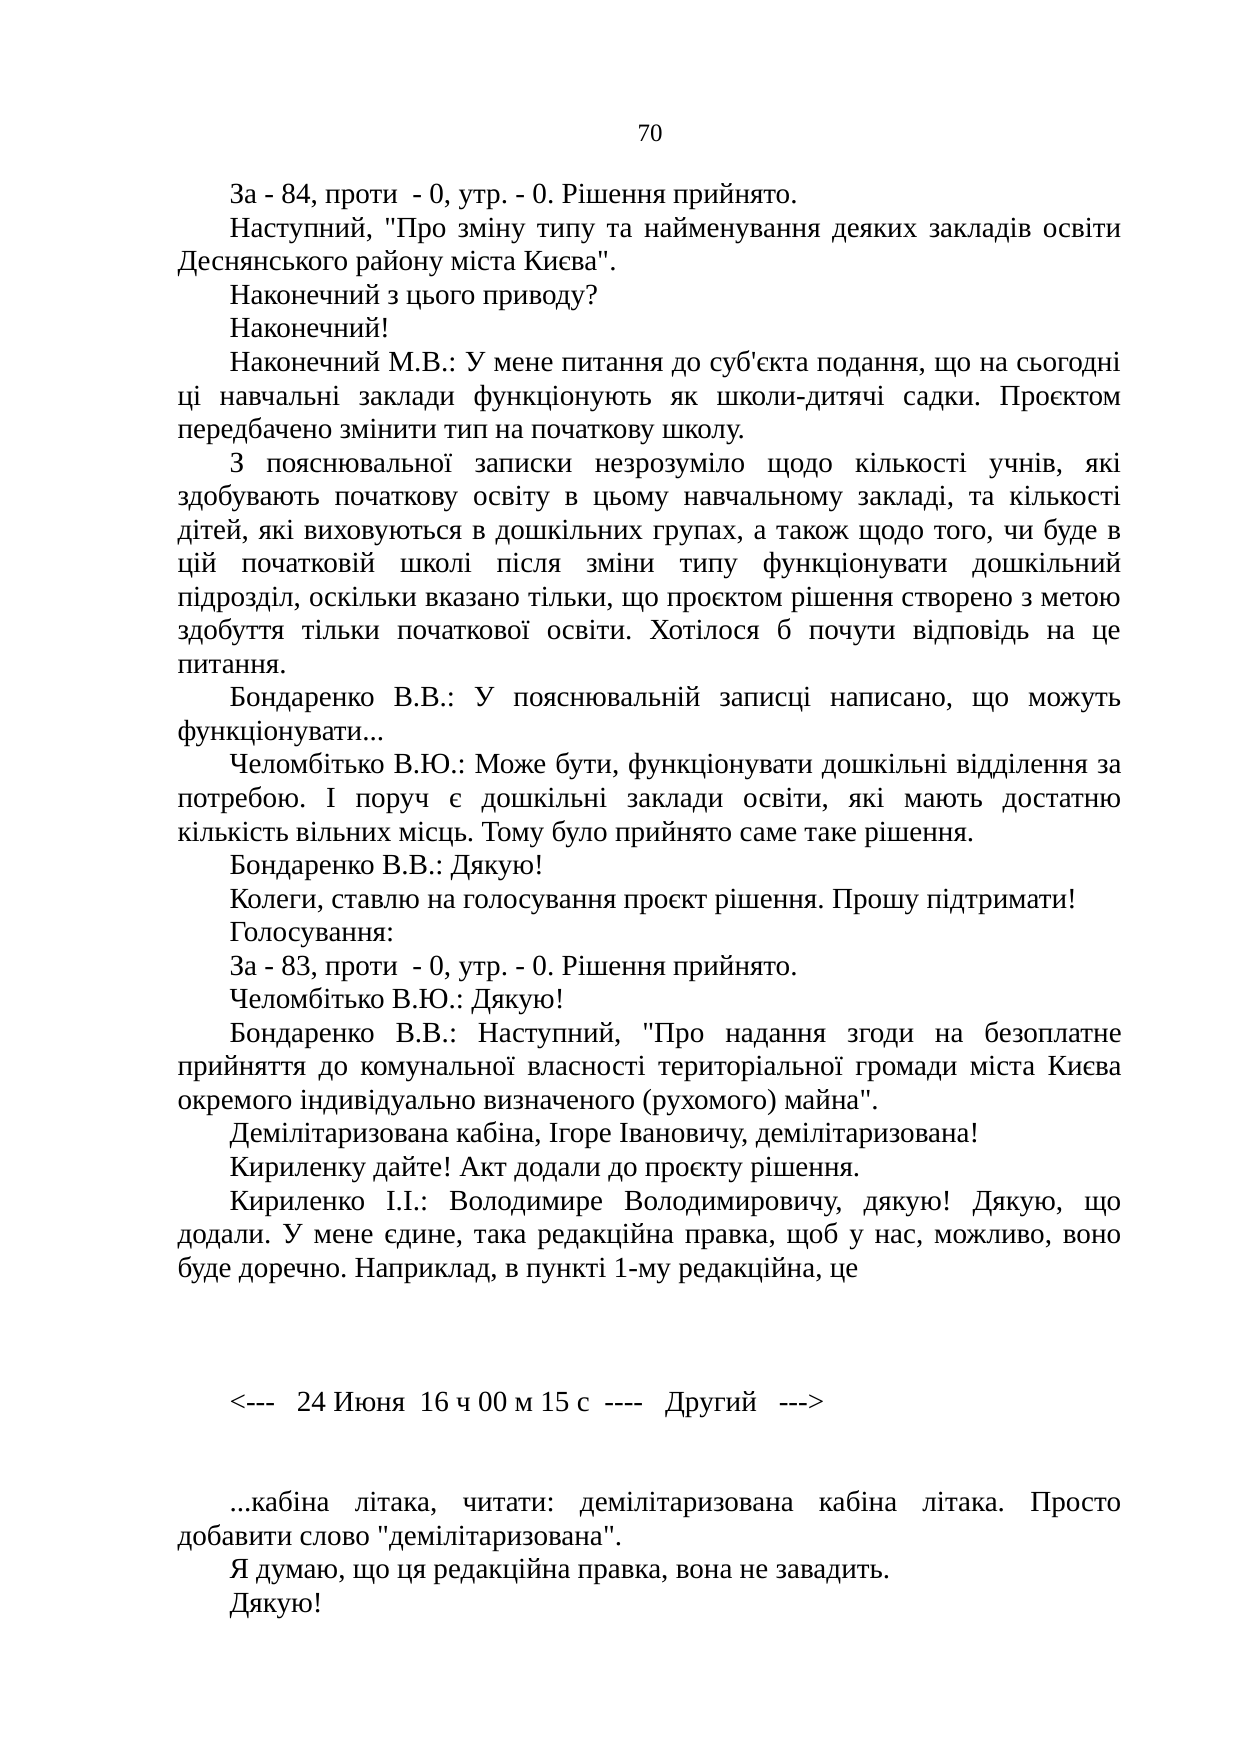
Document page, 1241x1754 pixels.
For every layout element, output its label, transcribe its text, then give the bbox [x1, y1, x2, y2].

text Колеги, ставлю на голосування проєкт рішення. Прошу підтримати! [177, 881, 1122, 914]
text ...кабіна літака, читати: демілітаризована кабіна літака. Просто добавити слово "демілітаризована". [177, 1484, 1122, 1552]
text Голосування: [177, 914, 1122, 948]
text Наконечний М.В.: У мене питання до суб'єкта подання, що на сьогодні ці навчальні заклади функціонують як школи-дитячі садки. Проєктом передбачено змінити тип на початкову школу. [177, 344, 1122, 445]
text Демілітаризована кабіна, Ігоре Івановичу, демілітаризована! [177, 1116, 1122, 1149]
text За - 84, проти - 0, утр. - 0. Рішення прийнято. [177, 176, 1122, 210]
text За - 83, проти - 0, утр. - 0. Рішення прийнято. [177, 948, 1122, 981]
text Наконечний з цього приводу? [177, 277, 1122, 311]
text Кириленку дайте! Акт додали до проєкту рішення. [177, 1149, 1122, 1183]
text Наконечний! [177, 311, 1122, 344]
text Челомбітько В.Ю.: Може бути, функціонувати дошкільні відділення за потребою. І поруч є дошкільні заклади освіти, які мають достатню кількість вільних місць. Тому було прийнято саме таке рішення. [177, 747, 1122, 847]
text Бондаренко В.В.: Дякую! [177, 847, 1122, 881]
text Челомбітько В.Ю.: Дякую! [177, 981, 1122, 1015]
text Я думаю, що ця редакційна правка, вона не завадить. [177, 1552, 1122, 1585]
text Бондаренко В.В.: Наступний, "Про надання згоди на безоплатне прийняття до комунальної власності територіальної громади міста Києва окремого індивідуально визначеного (рухомого) майна". [177, 1015, 1122, 1116]
text Дякую! [177, 1585, 1122, 1619]
text Наступний, "Про зміну типу та найменування деяких закладів освіти Деснянського району міста Києва". [177, 210, 1122, 277]
text Бондаренко В.В.: У пояснювальній записці написано, що можуть функціонувати... [177, 679, 1122, 747]
text <--- 24 Июня 16 ч 00 м 15 с ---- Другий ---> [177, 1384, 1122, 1417]
text Кириленко І.І.: Володимире Володимировичу, дякую! Дякую, що додали. У мене єдине, така редакційна правка, щоб у нас, можливо, воно буде доречно. Наприклад, в пункті 1-му редакційна, це [177, 1183, 1122, 1283]
text З пояснювальної записки незрозуміло щодо кількості учнів, які здобувають початкову освіту в цьому навчальному закладі, та кількості дітей, які виховуються в дошкільних групах, а також щодо того, чи буде в цій початковій школі після зміни типу функціонувати дошкільний підрозділ, оскільки вказано тільки, що проєктом рішення створено з метою здобуття тільки початкової освіти. Хотілося б почути відповідь на це питання. [177, 445, 1122, 679]
